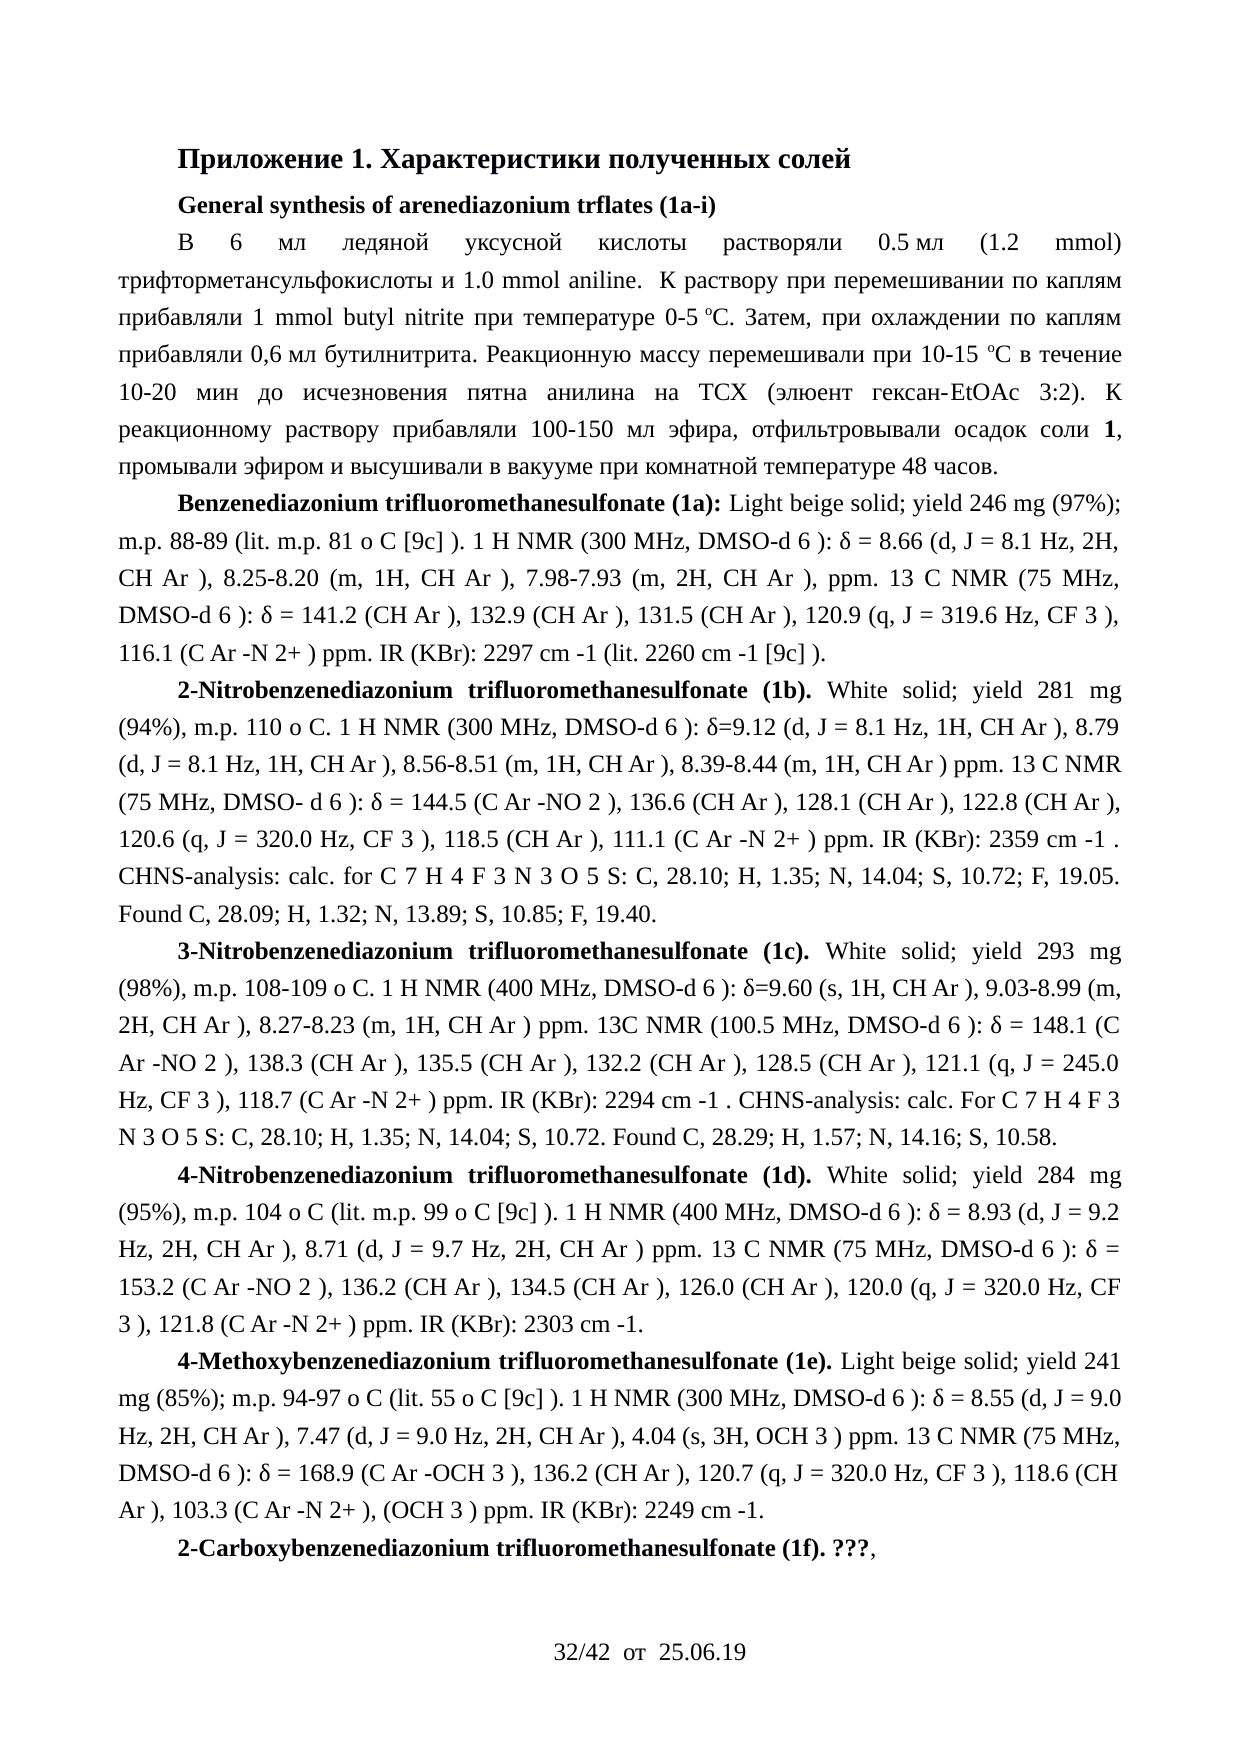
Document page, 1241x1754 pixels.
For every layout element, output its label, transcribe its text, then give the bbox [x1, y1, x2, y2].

text General synthesis of arenediazonium trflates (1a-i) [118, 190, 1122, 219]
text 4-Nitrobenzenediazonium trifluoromethanesulfonate (1d). White solid; yield 284 mg (95%), m.p. 104 o C (lit. m.p. 99 o C [9c] ). 1 Н NMR (400 MHz, DMSO-d 6 ): δ = 8.93 (d, J = 9.2 Hz, 2H, CH Ar ), 8.71 (d, J = 9.7 Hz, 2H, CH Ar ) ppm. 13 С NMR (75 MHz, DMSO-d 6 ): δ = 153.2 (C Ar -NO 2 ), 136.2 (CH Ar ), 134.5 (CH Ar ), 126.0 (CH Ar ), 120.0 (q, J = 320.0 Hz, CF 3 ), 121.8 (C Ar -N 2+ ) ppm. IR (KBr): 2303 cm -1. [118, 1160, 1122, 1338]
text В 6 мл ледяной уксусной кислоты растворяли 0.5 мл (1.2 mmol) трифторметансульфокислоты и 1.0 mmol aniline. К раствору при перемешивании по каплям прибавляли 1 mmol butyl nitrite при температуре 0-5 оС. Затем, при охлаждении по каплям прибавляли 0,6 мл бутилнитрита. Реакционную массу перемешивали при 10-15 оС в течение 10-20 мин до исчезновения пятна анилина на ТСХ (элюент гексан-EtOAc 3:2). К реакционному раствору прибавляли 100-150 мл эфира, отфильтровывали осадок соли 1, промывали эфиром и высушивали в вакууме при комнатной температуре 48 часов. [118, 227, 1122, 480]
text 2-Nitrobenzenediazonium trifluoromethanesulfonate (1b). White solid; yield 281 mg (94%), m.p. 110 o C. 1 Н NMR (300 MHz, DMSO-d 6 ): δ=9.12 (d, J = 8.1 Hz, 1H, CH Ar ), 8.79 (d, J = 8.1 Hz, 1H, CH Ar ), 8.56-8.51 (m, 1H, CH Ar ), 8.39-8.44 (m, 1H, CH Ar ) ppm. 13 С NMR (75 MHz, DMSO- d 6 ): δ = 144.5 (C Ar -NO 2 ), 136.6 (CH Ar ), 128.1 (CH Ar ), 122.8 (CH Ar ), 120.6 (q, J = 320.0 Hz, CF 3 ), 118.5 (CH Ar ), 111.1 (C Ar -N 2+ ) ppm. IR (KBr): 2359 cm -1 . CHNS-analysis: calc. for C 7 H 4 F 3 N 3 O 5 S: C, 28.10; H, 1.35; N, 14.04; S, 10.72; F, 19.05. Found C, 28.09; H, 1.32; N, 13.89; S, 10.85; F, 19.40. [118, 675, 1122, 927]
text Benzenediazonium trifluoromethanesulfonate (1a): Light beige solid; yield 246 mg (97%); m.p. 88-89 (lit. m.p. 81 о С [9c] ). 1 Н NMR (300 MHz, DMSO-d 6 ): δ = 8.66 (d, J = 8.1 Hz, 2Н, CH Ar ), 8.25-8.20 (m, 1Н, CH Ar ), 7.98-7.93 (m, 2Н, CH Ar ), ppm. 13 С NMR (75 MHz, DMSO-d 6 ): δ = 141.2 (CH Ar ), 132.9 (CH Ar ), 131.5 (CH Ar ), 120.9 (q, J = 319.6 Hz, CF 3 ), 116.1 (C Ar -N 2+ ) ppm. IR (KBr): 2297 cm -1 (lit. 2260 cm -1 [9c] ). [118, 488, 1122, 666]
text 3-Nitrobenzenediazonium trifluoromethanesulfonate (1c). White solid; yield 293 mg (98%), m.p. 108-109 o C. 1 Н NMR (400 MHz, DMSO-d 6 ): δ=9.60 (s, 1H, CH Ar ), 9.03-8.99 (m, 2H, CH Ar ), 8.27-8.23 (m, 1H, CH Ar ) ppm. 13С NMR (100.5 MHz, DMSO-d 6 ): δ = 148.1 (C Ar -NO 2 ), 138.3 (CH Ar ), 135.5 (CH Ar ), 132.2 (CH Ar ), 128.5 (CH Ar ), 121.1 (q, J = 245.0 Hz, CF 3 ), 118.7 (C Ar -N 2+ ) ppm. IR (KBr): 2294 cm -1 . CHNS-analysis: calc. For C 7 H 4 F 3 N 3 O 5 S: C, 28.10; H, 1.35; N, 14.04; S, 10.72. Found C, 28.29; H, 1.57; N, 14.16; S, 10.58. [118, 936, 1122, 1151]
subtitle Приложение 1. Характеристики полученных солей [177, 141, 1122, 174]
text 4-Methoxybenzenediazonium trifluoromethanesulfonate (1e). Light beige solid; yield 241 mg (85%); m.p. 94-97 o C (lit. 55 o C [9c] ). 1 Н NMR (300 MHz, DMSO-d 6 ): δ = 8.55 (d, J = 9.0 Hz, 2H, CH Ar ), 7.47 (d, J = 9.0 Hz, 2H, CH Ar ), 4.04 (s, 3Н, OCH 3 ) ppm. 13 С NMR (75 MHz, DMSO-d 6 ): δ = 168.9 (C Ar -OCH 3 ), 136.2 (CH Ar ), 120.7 (q, J = 320.0 Hz, CF 3 ), 118.6 (CH Ar ), 103.3 (C Ar -N 2+ ), (OCH 3 ) ppm. IR (KBr): 2249 cm -1. [118, 1346, 1122, 1524]
text 2-Carboxybenzenediazonium trifluoromethanesulfonate (1f). ???, [118, 1533, 1122, 1561]
